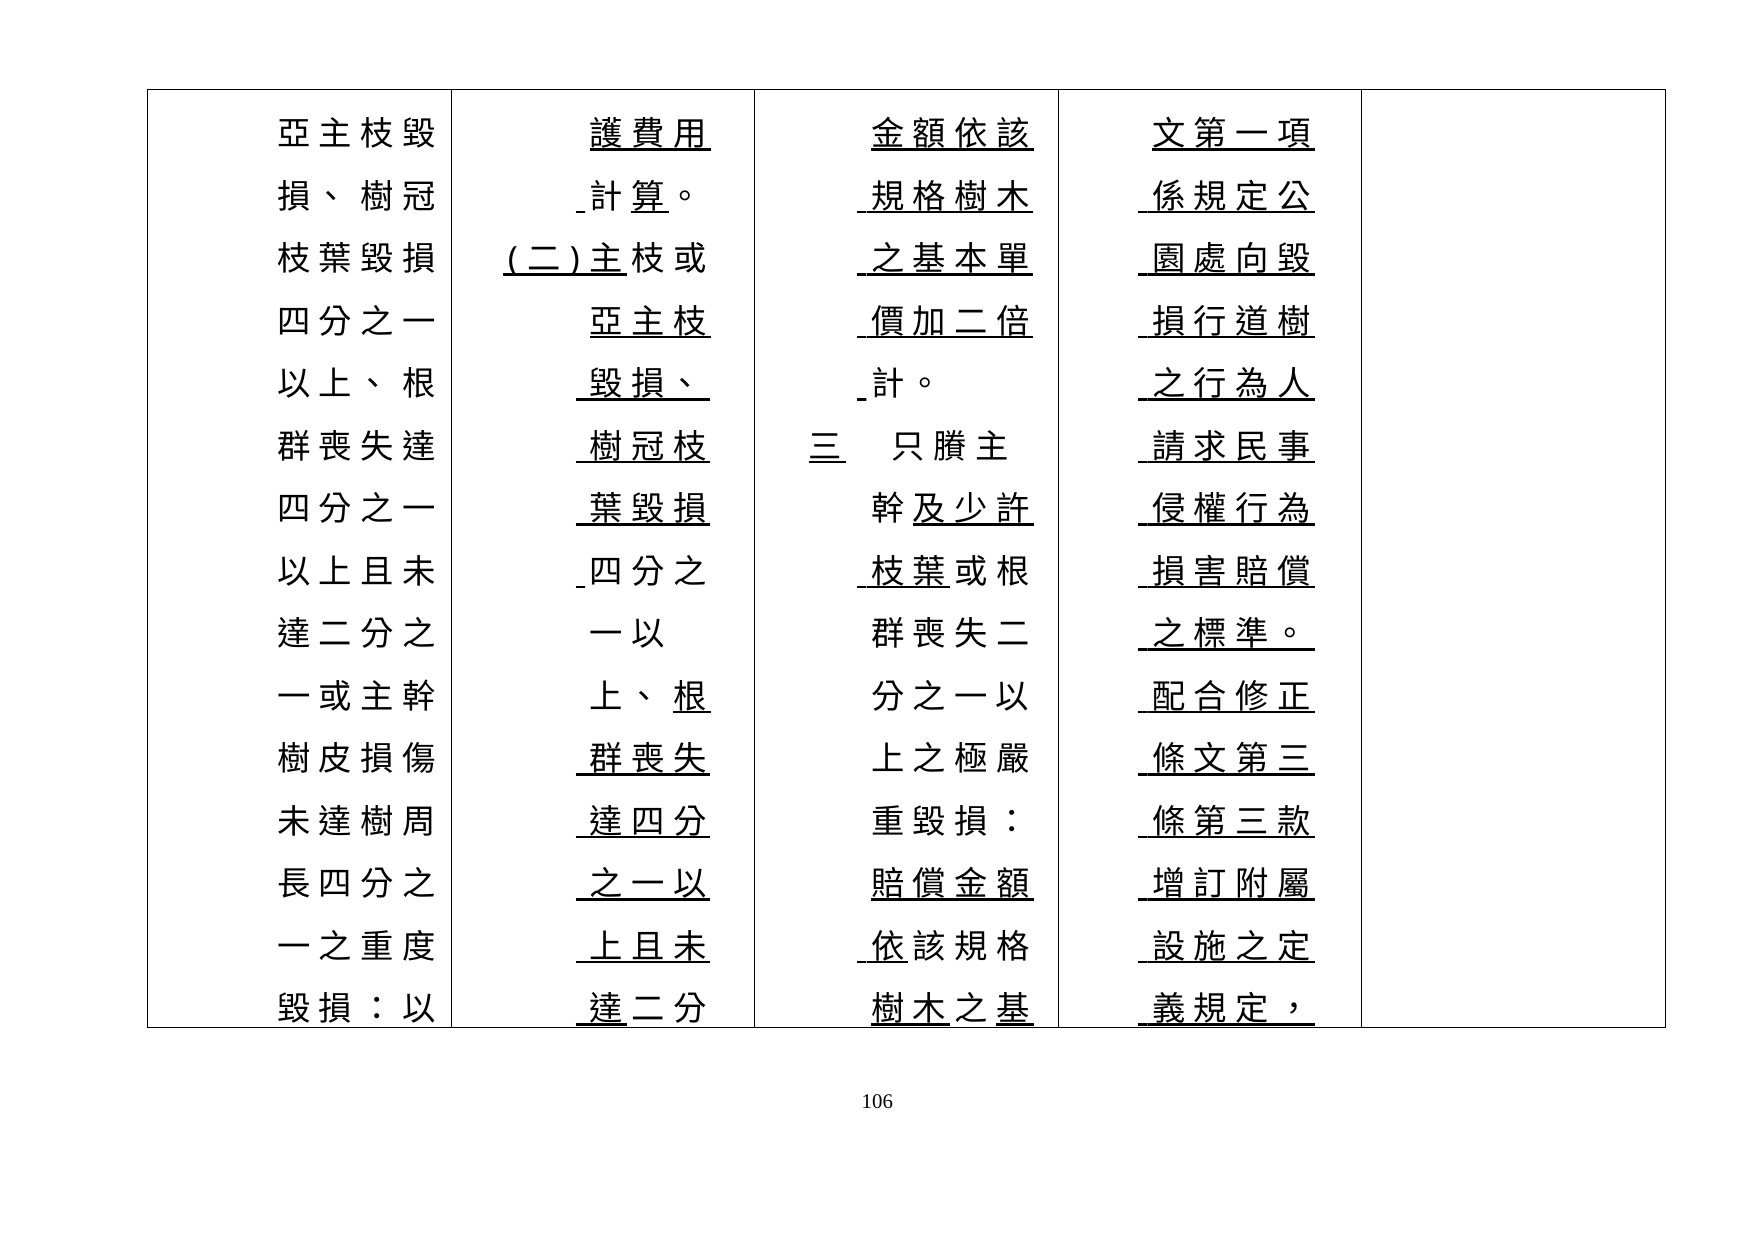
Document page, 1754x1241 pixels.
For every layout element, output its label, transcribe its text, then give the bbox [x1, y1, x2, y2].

table_cell 亞主枝毀損、樹冠枝葉毀損四分之一以上、根群喪失達四分之一以上且未達二分之一或主幹樹皮損傷未達樹周長四分之一之重度毀損：以 [148, 90, 451, 1027]
table_cell [1362, 90, 1665, 1027]
table_cell 金額依該規格樹木之基本單價加二倍計。 三 只賸主幹及少許枝葉或根群喪失二分之一以上之極嚴重毀損：賠償金額依該規格樹木之基 [755, 90, 1058, 1027]
table_cell 護費用計算。 (二)主枝或亞主枝毀損、樹冠枝葉毀損四分之一以上、根群喪失達四分之一以上且未達二分 [452, 90, 754, 1027]
table_cell 文第一項係規定公園處向毀損行道樹之行為人請求民事侵權行為損害賠償之標準。配合修正條文第三條第三款增訂附屬設施之定義規定， [1059, 90, 1361, 1027]
